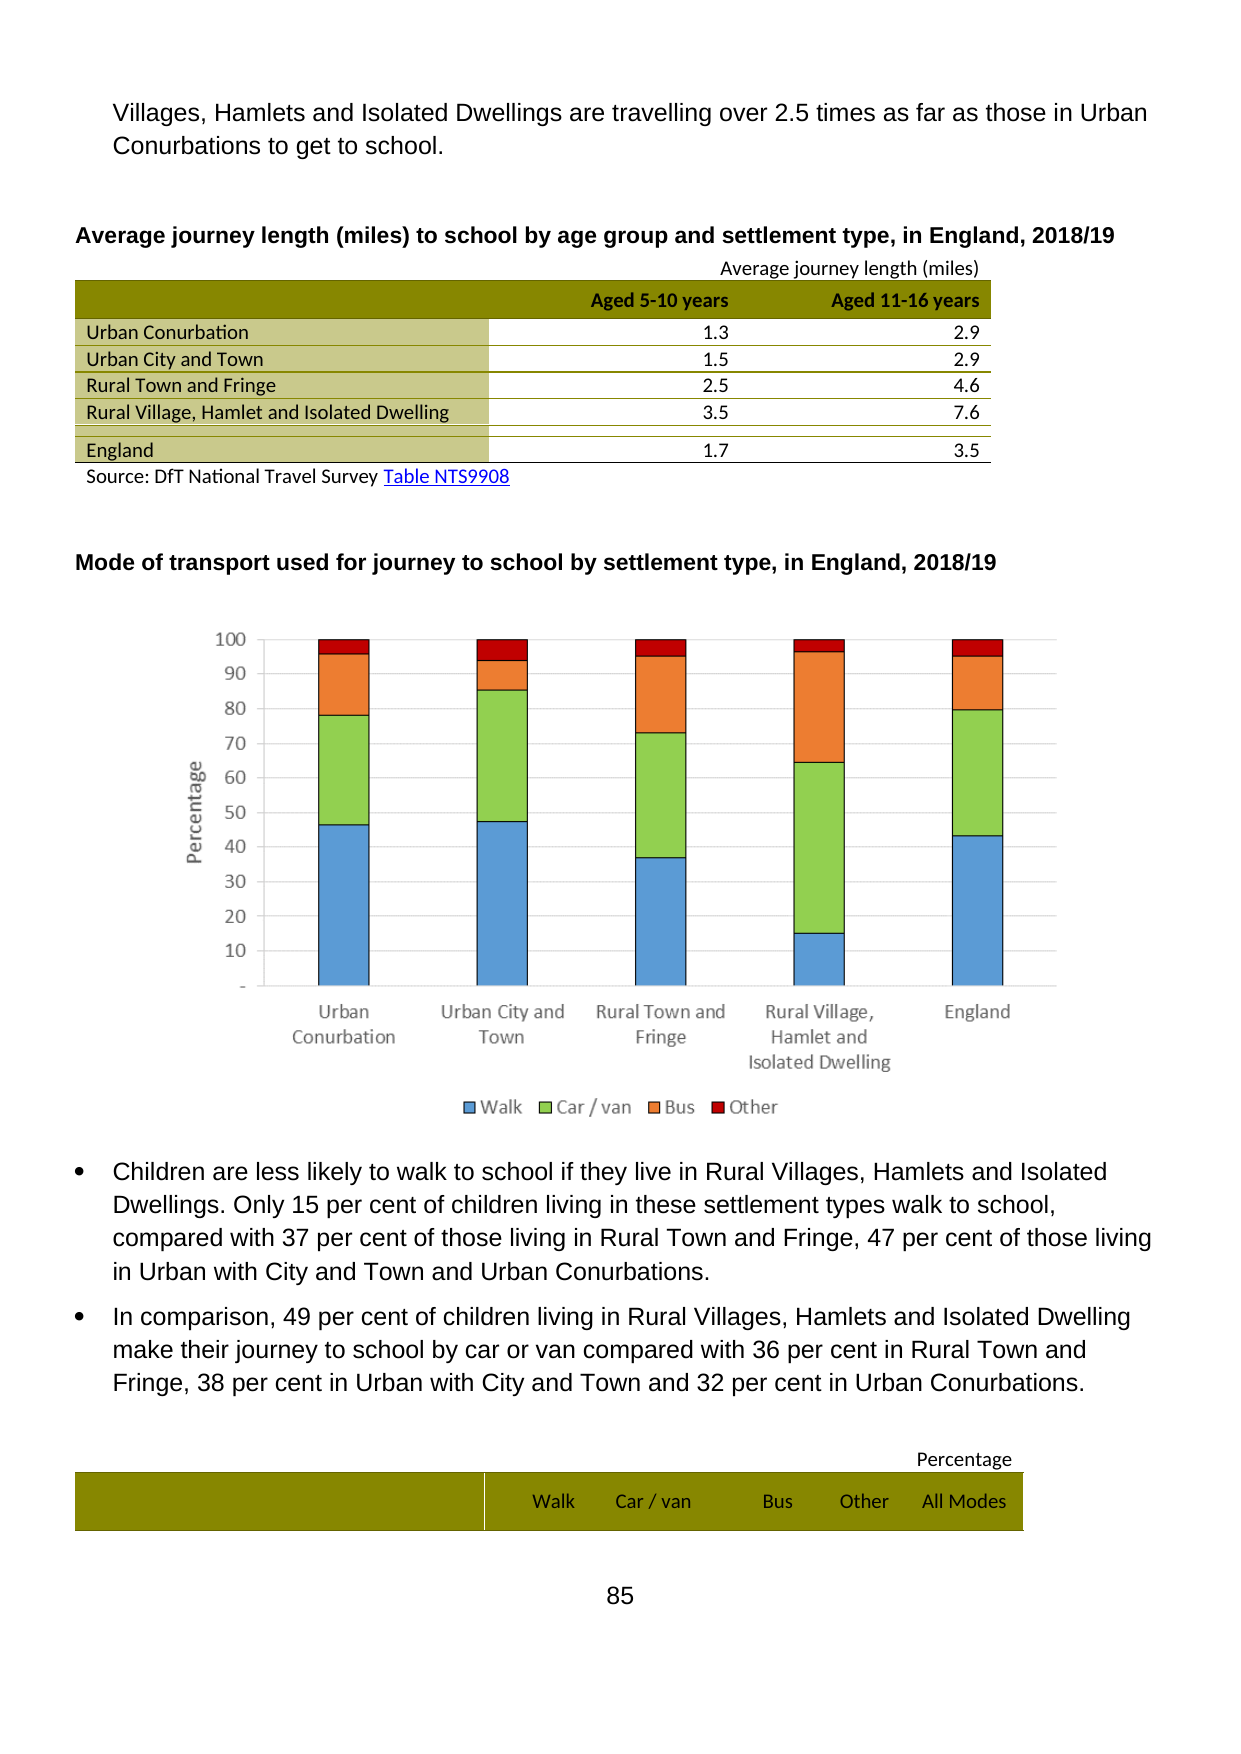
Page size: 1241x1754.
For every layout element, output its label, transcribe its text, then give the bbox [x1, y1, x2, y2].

table_cell 1.7 [489, 437, 740, 462]
table_cell [75, 426, 489, 436]
table_cell Urban City and Town [75, 346, 489, 371]
table_cell Car / van [586, 1473, 703, 1530]
table_cell 4.6 [740, 373, 991, 398]
table_header Average journey length (miles) [489, 252, 991, 280]
table_cell Walk [485, 1473, 586, 1530]
list In comparison, 49 per cent of children living in Rural Villages, Hamlets and Isolated Dwelling make their journey to school by car or van compared with 36 per cent in Rural Town and Fringe, 38 per cent in Urban with City and Town and 32 per cent in Urban Conurbations. [75, 1302, 1165, 1397]
table_cell 3.5 [740, 437, 991, 462]
table_cell England [75, 437, 489, 462]
table_cell 3.5 [489, 399, 740, 424]
table_header [75, 1447, 544, 1472]
table_cell Bus [703, 1473, 804, 1530]
table_cell Aged 5-10 years [489, 281, 740, 318]
table_cell 1.5 [489, 346, 740, 371]
table_cell 7.6 [740, 399, 991, 424]
table_cell 2.5 [489, 373, 740, 398]
table_cell [740, 426, 991, 436]
list Children are less likely to walk to school if they live in Rural Villages, Hamlets and Isolated Dwellings. Only 15 per cent of children living in these settlement types walk to school, compared with 37 per cent of those living in Rural Town and Fringe, 47 per cent of those living in Urban with City and Town and Urban Conurbations. [75, 1157, 1165, 1285]
table_header [75, 252, 489, 280]
table_cell [740, 463, 991, 489]
table_cell 2.9 [740, 346, 991, 371]
list Villages, Hamlets and Isolated Dwellings are travelling over 2.5 times as far as those in Urban Conurbations to get to school. [75, 98, 1165, 159]
table_cell Rural Town and Fringe [75, 373, 489, 398]
table_cell 2.9 [740, 319, 991, 345]
table_cell All Modes [905, 1473, 1023, 1530]
table_cell [75, 281, 489, 318]
table_cell Other [804, 1473, 905, 1530]
text Average journey length (miles) to school by age group and settlement type, in England, 2018/19 [75, 222, 1165, 248]
table_header Percentage [545, 1447, 1023, 1472]
table_cell Aged 11-16 years [740, 281, 991, 318]
table_cell Source: DfT National Travel Survey Table NTS9908 [75, 463, 740, 489]
table_cell Rural Village, Hamlet and Isolated Dwelling [75, 399, 489, 424]
table_cell [75, 1473, 484, 1530]
table_cell [489, 426, 740, 436]
text Mode of transport used for journey to school by settlement type, in England, 2018/19 [75, 549, 1165, 575]
table_cell Urban Conurbation [75, 319, 489, 345]
table_cell 1.3 [489, 319, 740, 345]
